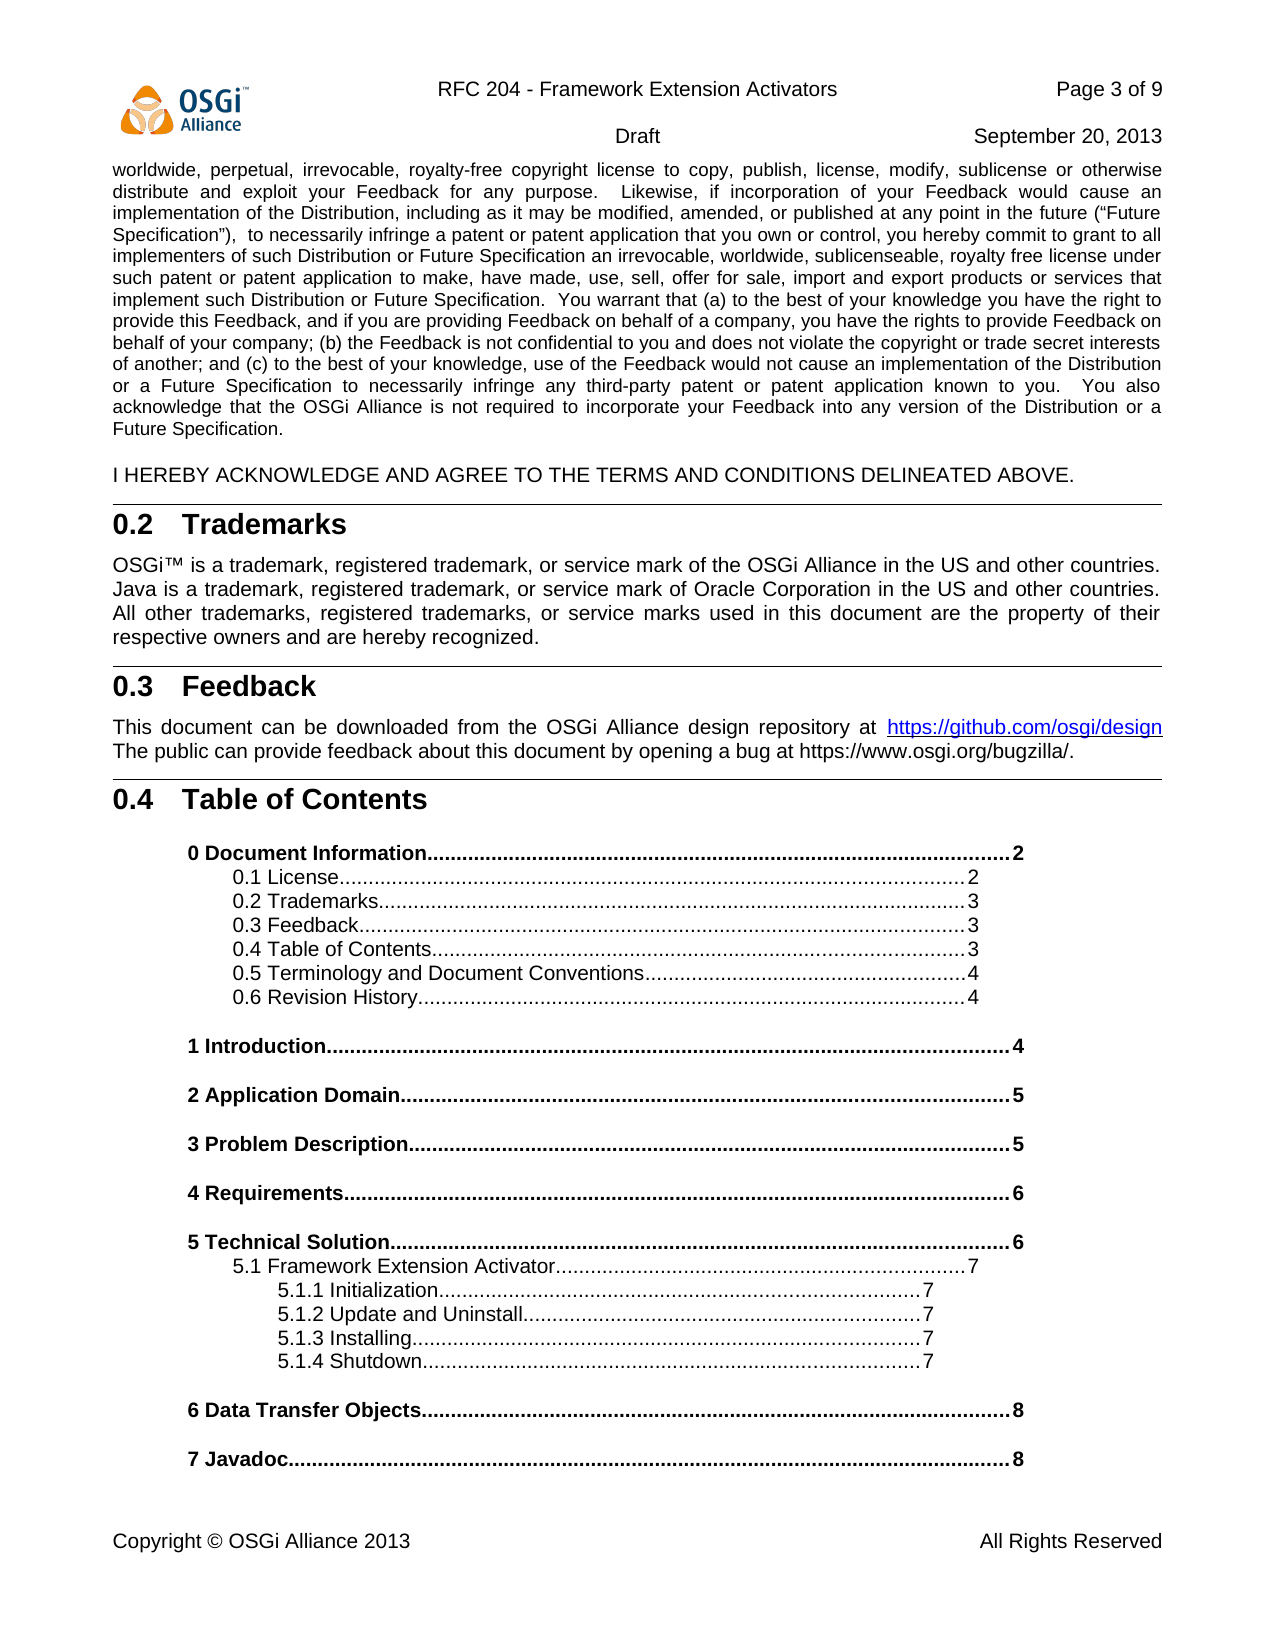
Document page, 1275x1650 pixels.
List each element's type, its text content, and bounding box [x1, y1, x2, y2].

text 5.1 Framework Extension Activator 7 [232, 1253, 1162, 1277]
text 5 Technical Solution 6 [187, 1229, 1162, 1253]
subtitle Feedback [112, 667, 1162, 702]
text 0.6 Revision History 4 [232, 985, 1162, 1009]
text 5.1.1 Initialization 7 [277, 1277, 1162, 1301]
text I HEREBY ACKNOWLEDGE AND AGREE TO THE TERMS AND CONDITIONS DELINEATED ABOVE. [112, 463, 1162, 487]
text 4 Requirements 6 [187, 1181, 1162, 1204]
text 7 Javadoc 8 [187, 1447, 1162, 1471]
text 0.4 Table of Contents 3 [232, 937, 1162, 961]
text 0.1 License 2 [232, 865, 1162, 889]
text 0.3 Feedback 3 [232, 913, 1162, 937]
text 0.5 Terminology and Document Conventions 4 [232, 961, 1162, 985]
subtitle Table of Contents [112, 780, 1162, 816]
text 5.1.4 Shutdown 7 [277, 1349, 1162, 1373]
text worldwide, perpetual, irrevocable, royalty-free copyright license to copy, publish, license, modify, sublicense or otherwise distribute and exploit your Feedback for any purpose. Likewise, if incorporation of your Feedback would cause an implementation of the Distribution, including as it may be modified, amended, or published at any point in the future (“Future Specification”), to necessarily infringe a patent or patent application that you own or control, you hereby commit to grant to all implementers of such Distribution or Future Specification an irrevocable, worldwide, sublicenseable, royalty free license under such patent or patent application to make, have made, use, sell, offer for sale, import and export products or services that implement such Distribution or Future Specification. You warrant that (a) to the best of your knowledge you have the right to provide this Feedback, and if you are providing Feedback on behalf of a company, you have the rights to provide Feedback on behalf of your company; (b) the Feedback is not confidential to you and does not violate the copyright or trade secret interests of another; and (c) to the best of your knowledge, use of the Feedback would not cause an implementation of the Distribution or a Future Specification to necessarily infringe any third-party patent or patent application known to you. You also acknowledge that the OSGi Alliance is not required to incorporate your Feedback into any version of the Distribution or a Future Specification. [112, 159, 1162, 439]
text 5.1.2 Update and Uninstall 7 [277, 1301, 1162, 1325]
text This document can be downloaded from the OSGi Alliance design repository at https://github.com/osgi/design The public can provide feedback about this document by opening a bug at https://www.osgi.org/bugzilla/. [112, 715, 1162, 763]
text 3 Problem Description 5 [187, 1132, 1162, 1156]
text 6 Data Transfer Objects 8 [187, 1398, 1162, 1422]
text 0 Document Information 2 [187, 841, 1162, 865]
text OSGi™ is a trademark, registered trademark, or service mark of the OSGi Alliance in the US and other countries. Java is a trademark, registered trademark, or service mark of Oracle Corporation in the US and other countries. All other trademarks, registered trademarks, or service marks used in this document are the property of their respective owners and are hereby recognized. [112, 553, 1162, 649]
text 2 Application Domain 5 [187, 1083, 1162, 1107]
picture [113, 78, 257, 142]
subtitle Trademarks [112, 505, 1162, 541]
text 1 Introduction 4 [187, 1034, 1162, 1058]
text 0.2 Trademarks 3 [232, 889, 1162, 913]
text 5.1.3 Installing 7 [277, 1325, 1162, 1349]
